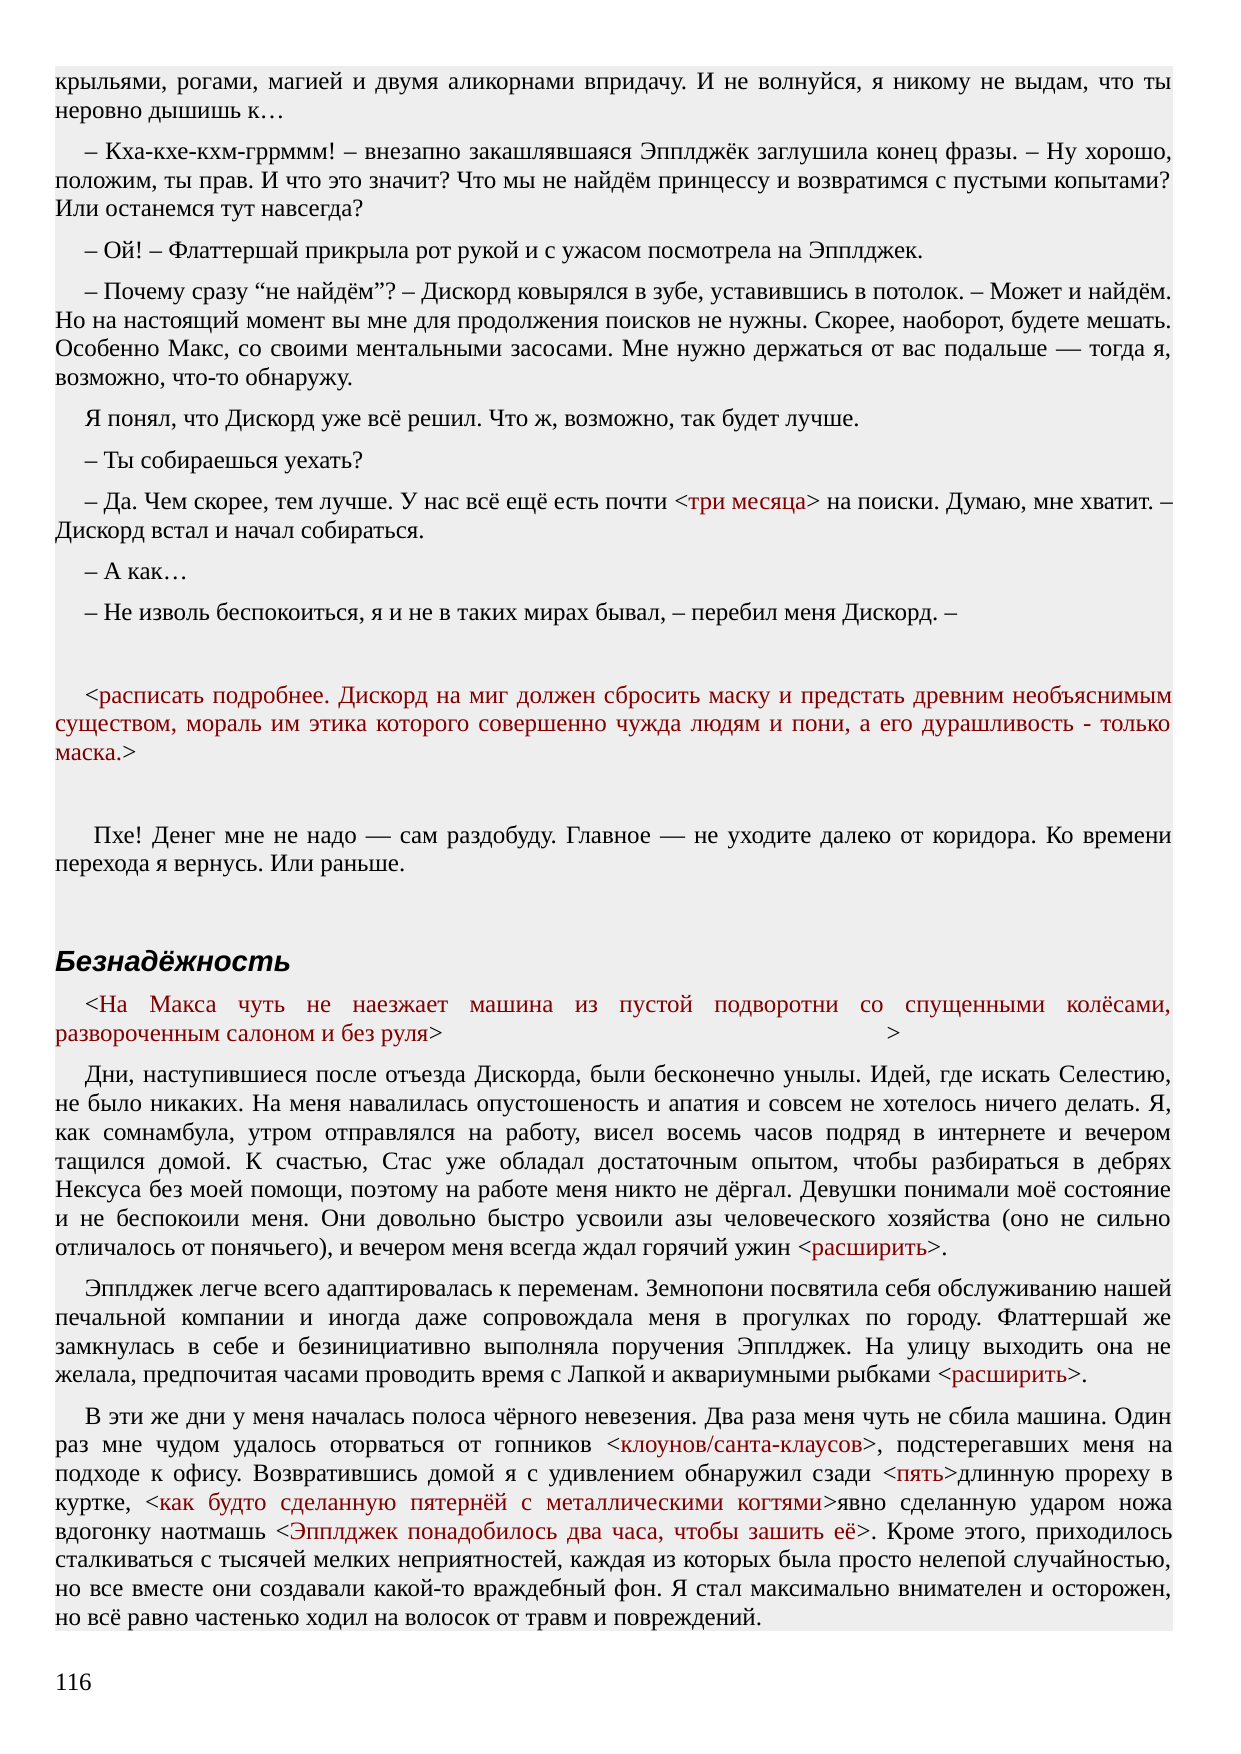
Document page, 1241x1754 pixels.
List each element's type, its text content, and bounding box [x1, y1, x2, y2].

text Дни, наступившиеся после отъезда Дискорда, были бесконечно унылы. Идей, где искать Селестию, не было никаких. На меня навалилась опустошеность и апатия и совсем не хотелось ничего делать. Я, как сомнамбула, утром отправлялся на работу, висел восемь часов подряд в интернете и вечером тащился домой. К счастью, Стас уже обладал достаточным опытом, чтобы разбираться в дебрях Нексуса без моей помощи, поэтому на работе меня никто не дёргал. Девушки понимали моё состояние и не беспокоили меня. Они довольно быстро усвоили азы человеческого хозяйства (оно не сильно отличалось от понячьего), и вечером меня всегда ждал горячий ужин <расширить>. [55, 1059, 1173, 1261]
text – Почему сразу “не найдём”? – Дискорд ковырялся в зубе, уставившись в потолок. – Может и найдём. Но на настоящий момент вы мне для продолжения поисков не нужны. Скорее, наоборот, будете мешать. Особенно Макс, со своими ментальными засосами. Мне нужно держаться от вас подальше — тогда я, возможно, что-то обнаружу. [55, 276, 1173, 391]
text <На Макса чуть не наезжает машина из пустой подворотни со спущенными колёсами, развороченным салоном и без руля> > [55, 989, 1173, 1047]
text <расписать подробнее. Дискорд на миг должен сбросить маску и предстать древним необъяснимым существом, мораль им этика которого совершенно чужда людям и пони, а его дурашливость - только маска.> [55, 680, 1173, 766]
text крыльями, рогами, магией и двумя аликорнами впридачу. И не волнуйся, я никому не выдам, что ты неровно дышишь к… [55, 66, 1173, 123]
text – Кха-кхе-кхм-гррммм! – внезапно закашлявшаяся Эпплджёк заглушила конец фразы. – Ну хорошо, положим, ты прав. И что это значит? Что мы не найдём принцессу и возвратимся с пустыми копытами? Или останемся тут навсегда? [55, 136, 1173, 222]
subtitle Безнадёжность [55, 943, 1173, 977]
text – Не изволь беспокоиться, я и не в таких мирах бывал, – перебил меня Дискорд. – [55, 597, 1173, 626]
text Я понял, что Дискорд уже всё решил. Что ж, возможно, так будет лучше. [55, 403, 1173, 432]
text Эпплджек легче всего адаптировалась к переменам. Земнопони посвятила себя обслуживанию нашей печальной компании и иногда даже сопровождала меня в прогулках по городу. Флаттершай же замкнулась в себе и безинициативно выполняла поручения Эпплджек. На улицу выходить она не желала, предпочитая часами проводить время с Лапкой и аквариумными рыбками <расширить>. [55, 1273, 1173, 1388]
text – А как… [55, 556, 1173, 585]
text – Ой! – Флаттершай прикрыла рот рукой и с ужасом посмотрела на Эпплджек. [55, 235, 1173, 263]
text – Ты собираешься уехать? [55, 445, 1173, 473]
text – Да. Чем скорее, тем лучше. У нас всё ещё есть почти <три месяца> на поиски. Думаю, мне хватит. – Дискорд встал и начал собираться. [55, 486, 1173, 543]
text В эти же дни у меня началась полоса чёрного невезения. Два раза меня чуть не сбила машина. Один раз мне чудом удалось оторваться от гопников <клоунов/санта-клаусов>, подстерегавших меня на подходе к офису. Возвратившись домой я с удивлением обнаружил сзади <пять>длинную прореху в куртке, <как будто сделанную пятернёй с металлическими когтями>явно сделанную ударом ножа вдогонку наотмашь <Эпплджек понадобилось два часа, чтобы зашить её>. Кроме этого, приходилось сталкиваться с тысячей мелких неприятностей, каждая из которых была просто нелепой случайностью, но все вместе они создавали какой-то враждебный фон. Я стал максимально внимателен и осторожен, но всё равно частенько ходил на волосок от травм и повреждений. [55, 1401, 1173, 1631]
text Пхе! Денег мне не надо — сам раздобуду. Главное — не уходите далеко от коридора. Ко времени перехода я вернусь. Или раньше. [55, 820, 1173, 877]
